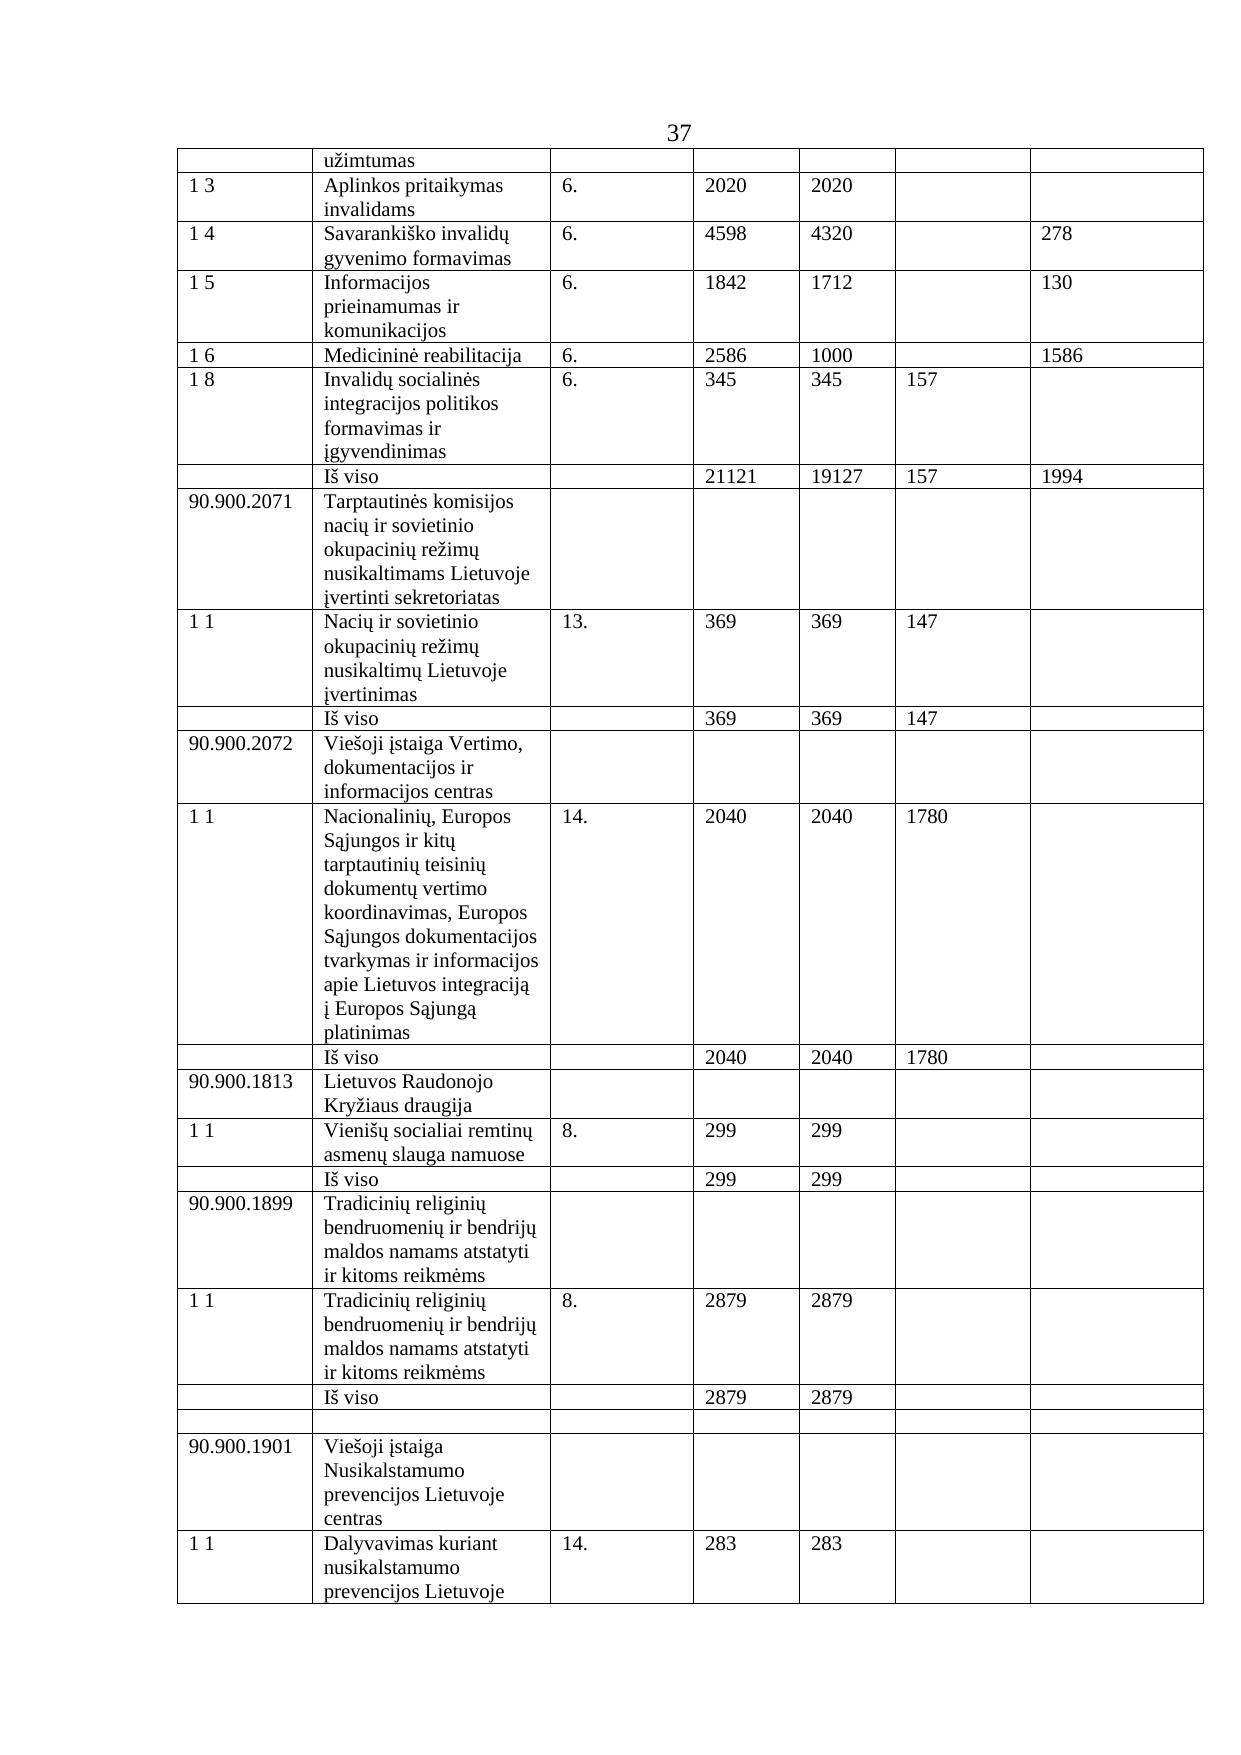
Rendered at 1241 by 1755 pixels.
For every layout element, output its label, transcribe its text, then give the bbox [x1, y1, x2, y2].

table_cell Iš viso [313, 1167, 550, 1191]
table_cell [896, 173, 1030, 221]
table_cell 1 6 [178, 343, 312, 367]
table_cell [1031, 1045, 1203, 1069]
table_cell 1712 [800, 271, 895, 342]
table_cell Dalyvavimas kuriant nusikalstamumo prevencijos Lietuvoje [313, 1531, 550, 1603]
table_cell [1031, 1192, 1203, 1287]
table_cell 1994 [1031, 465, 1203, 488]
table_cell Nacių ir sovietinio okupacinių režimų nusikaltimų Lietuvoje įvertinimas [313, 610, 550, 706]
table_cell [896, 1434, 1030, 1530]
table_cell 2879 [694, 1385, 799, 1409]
table_cell Iš viso [313, 1385, 550, 1409]
table_cell 130 [1031, 271, 1203, 342]
table_cell 90.900.1901 [178, 1434, 312, 1530]
table_cell 1 5 [178, 271, 312, 342]
table_cell [694, 489, 799, 609]
table_cell 278 [1031, 222, 1203, 269]
table_cell 369 [694, 707, 799, 730]
table_cell 21121 [694, 465, 799, 488]
table_cell [1031, 1167, 1203, 1191]
table_cell 19127 [800, 465, 895, 488]
table_cell [896, 1070, 1030, 1117]
table_cell 1 1 [178, 1289, 312, 1384]
table_cell 2020 [694, 173, 799, 221]
table_cell [896, 1167, 1030, 1191]
table_cell 147 [896, 707, 1030, 730]
table_cell 1780 [896, 1045, 1030, 1069]
table_cell 2040 [800, 804, 895, 1044]
table_cell užimtumas [313, 149, 550, 172]
table_cell 2879 [694, 1289, 799, 1384]
table_cell [1031, 1385, 1203, 1409]
table_cell 147 [896, 610, 1030, 706]
table_cell [896, 1289, 1030, 1384]
table_cell 8. [551, 1119, 693, 1166]
table_cell [896, 489, 1030, 609]
table_cell [1031, 804, 1203, 1044]
table_cell 1 1 [178, 610, 312, 706]
table_cell [800, 731, 895, 803]
table_cell [896, 731, 1030, 803]
table_cell [1031, 173, 1203, 221]
table_cell 6. [551, 368, 693, 463]
table_cell [800, 1410, 895, 1433]
table_cell Viešoji įstaiga Vertimo, dokumentacijos ir informacijos centras [313, 731, 550, 803]
table_cell 1780 [896, 804, 1030, 1044]
table_cell Iš viso [313, 1045, 550, 1069]
table_cell [896, 1192, 1030, 1287]
table_cell [178, 1410, 312, 1433]
table_cell 90.900.2072 [178, 731, 312, 803]
table_cell [896, 1119, 1030, 1166]
table_cell 299 [800, 1167, 895, 1191]
table_cell 14. [551, 804, 693, 1044]
table_cell 8. [551, 1289, 693, 1384]
table_cell [551, 465, 693, 488]
table_cell [694, 1410, 799, 1433]
table_cell [896, 271, 1030, 342]
table_cell [1031, 368, 1203, 463]
table_cell [551, 1070, 693, 1117]
table_cell [1031, 1410, 1203, 1433]
table_cell 283 [800, 1531, 895, 1603]
table_cell 345 [694, 368, 799, 463]
table_cell Aplinkos pritaikymas invalidams [313, 173, 550, 221]
table_cell 2040 [800, 1045, 895, 1069]
table_cell Vienišų socialiai remtinų asmenų slauga namuose [313, 1119, 550, 1166]
table_cell 283 [694, 1531, 799, 1603]
table_cell [1031, 707, 1203, 730]
table_cell [1031, 1070, 1203, 1117]
table_cell [1031, 1289, 1203, 1384]
table_cell 2879 [800, 1385, 895, 1409]
table_cell 4598 [694, 222, 799, 269]
table_cell [800, 1070, 895, 1117]
table_cell [178, 1385, 312, 1409]
table_cell 14. [551, 1531, 693, 1603]
table_cell [178, 707, 312, 730]
table_cell Tradicinių religinių bendruomenių ir bendrijų maldos namams atstatyti ir kitoms reikmėms [313, 1289, 550, 1384]
table_cell 6. [551, 343, 693, 367]
table_cell 2586 [694, 343, 799, 367]
table_cell 157 [896, 465, 1030, 488]
table_cell [551, 489, 693, 609]
table_cell [551, 1434, 693, 1530]
table_cell [800, 1434, 895, 1530]
table_cell 299 [694, 1119, 799, 1166]
table_cell [1031, 1531, 1203, 1603]
table_cell [551, 731, 693, 803]
table_cell Tradicinių religinių bendruomenių ir bendrijų maldos namams atstatyti ir kitoms reikmėms [313, 1192, 550, 1287]
table_cell Viešoji įstaiga Nusikalstamumo prevencijos Lietuvoje centras [313, 1434, 550, 1530]
table_cell [694, 1070, 799, 1117]
table_cell [313, 1410, 550, 1433]
table_cell [1031, 731, 1203, 803]
table_cell [551, 149, 693, 172]
table_cell 90.900.1813 [178, 1070, 312, 1117]
table_cell [694, 149, 799, 172]
table_cell [551, 1410, 693, 1433]
table_cell [694, 1434, 799, 1530]
table_cell 369 [694, 610, 799, 706]
table_cell [178, 1167, 312, 1191]
table_cell [551, 1192, 693, 1287]
table_cell 299 [800, 1119, 895, 1166]
table_cell [551, 1385, 693, 1409]
table_cell [178, 149, 312, 172]
table_cell 1 1 [178, 1119, 312, 1166]
table_cell Invalidų socialinės integracijos politikos formavimas ir įgyvendinimas [313, 368, 550, 463]
table_cell 6. [551, 222, 693, 269]
table_cell [694, 1192, 799, 1287]
table_cell 1 8 [178, 368, 312, 463]
table_cell Iš viso [313, 465, 550, 488]
table_cell Informacijos prieinamumas ir komunikacijos [313, 271, 550, 342]
table_cell [178, 465, 312, 488]
table_cell Lietuvos Raudonojo Kryžiaus draugija [313, 1070, 550, 1117]
table_cell 2040 [694, 804, 799, 1044]
table_cell 2040 [694, 1045, 799, 1069]
table_cell [896, 222, 1030, 269]
table_cell Savarankiško invalidų gyvenimo formavimas [313, 222, 550, 269]
table_cell [896, 1385, 1030, 1409]
table_cell Tarptautinės komisijos nacių ir sovietinio okupacinių režimų nusikaltimams Lietuvoje įvertinti sekretoriatas [313, 489, 550, 609]
table_cell 6. [551, 271, 693, 342]
table_cell [1031, 1119, 1203, 1166]
table_cell [551, 1167, 693, 1191]
table_cell 299 [694, 1167, 799, 1191]
table_cell 4320 [800, 222, 895, 269]
table_cell [178, 1045, 312, 1069]
table_cell 1 1 [178, 804, 312, 1044]
table_cell [896, 1410, 1030, 1433]
table_cell [1031, 610, 1203, 706]
table_cell [551, 1045, 693, 1069]
table_cell [800, 149, 895, 172]
table_cell 369 [800, 610, 895, 706]
table_cell 2879 [800, 1289, 895, 1384]
table_cell 1000 [800, 343, 895, 367]
table_cell 13. [551, 610, 693, 706]
table_cell 1842 [694, 271, 799, 342]
table_cell Medicininė reabilitacija [313, 343, 550, 367]
table_cell 2020 [800, 173, 895, 221]
table_cell 1 1 [178, 1531, 312, 1603]
table_cell [896, 1531, 1030, 1603]
table_cell [1031, 1434, 1203, 1530]
table_cell Nacionalinių, Europos Sąjungos ir kitų tarptautinių teisinių dokumentų vertimo koordinavimas, Europos Sąjungos dokumentacijos tvarkymas ir informacijos apie Lietuvos integraciją į Europos Sąjungą platinimas [313, 804, 550, 1044]
table_cell 6. [551, 173, 693, 221]
table_cell 90.900.2071 [178, 489, 312, 609]
table_cell [896, 149, 1030, 172]
table_cell [896, 343, 1030, 367]
table_cell [1031, 489, 1203, 609]
table_cell [800, 1192, 895, 1287]
table_cell [1031, 149, 1203, 172]
table_cell [800, 489, 895, 609]
table_cell 1586 [1031, 343, 1203, 367]
table_cell 345 [800, 368, 895, 463]
table_cell Iš viso [313, 707, 550, 730]
table_cell 369 [800, 707, 895, 730]
table_cell 90.900.1899 [178, 1192, 312, 1287]
table_cell 157 [896, 368, 1030, 463]
table_cell [551, 707, 693, 730]
table_cell [694, 731, 799, 803]
table_cell 1 4 [178, 222, 312, 269]
table_cell 1 3 [178, 173, 312, 221]
